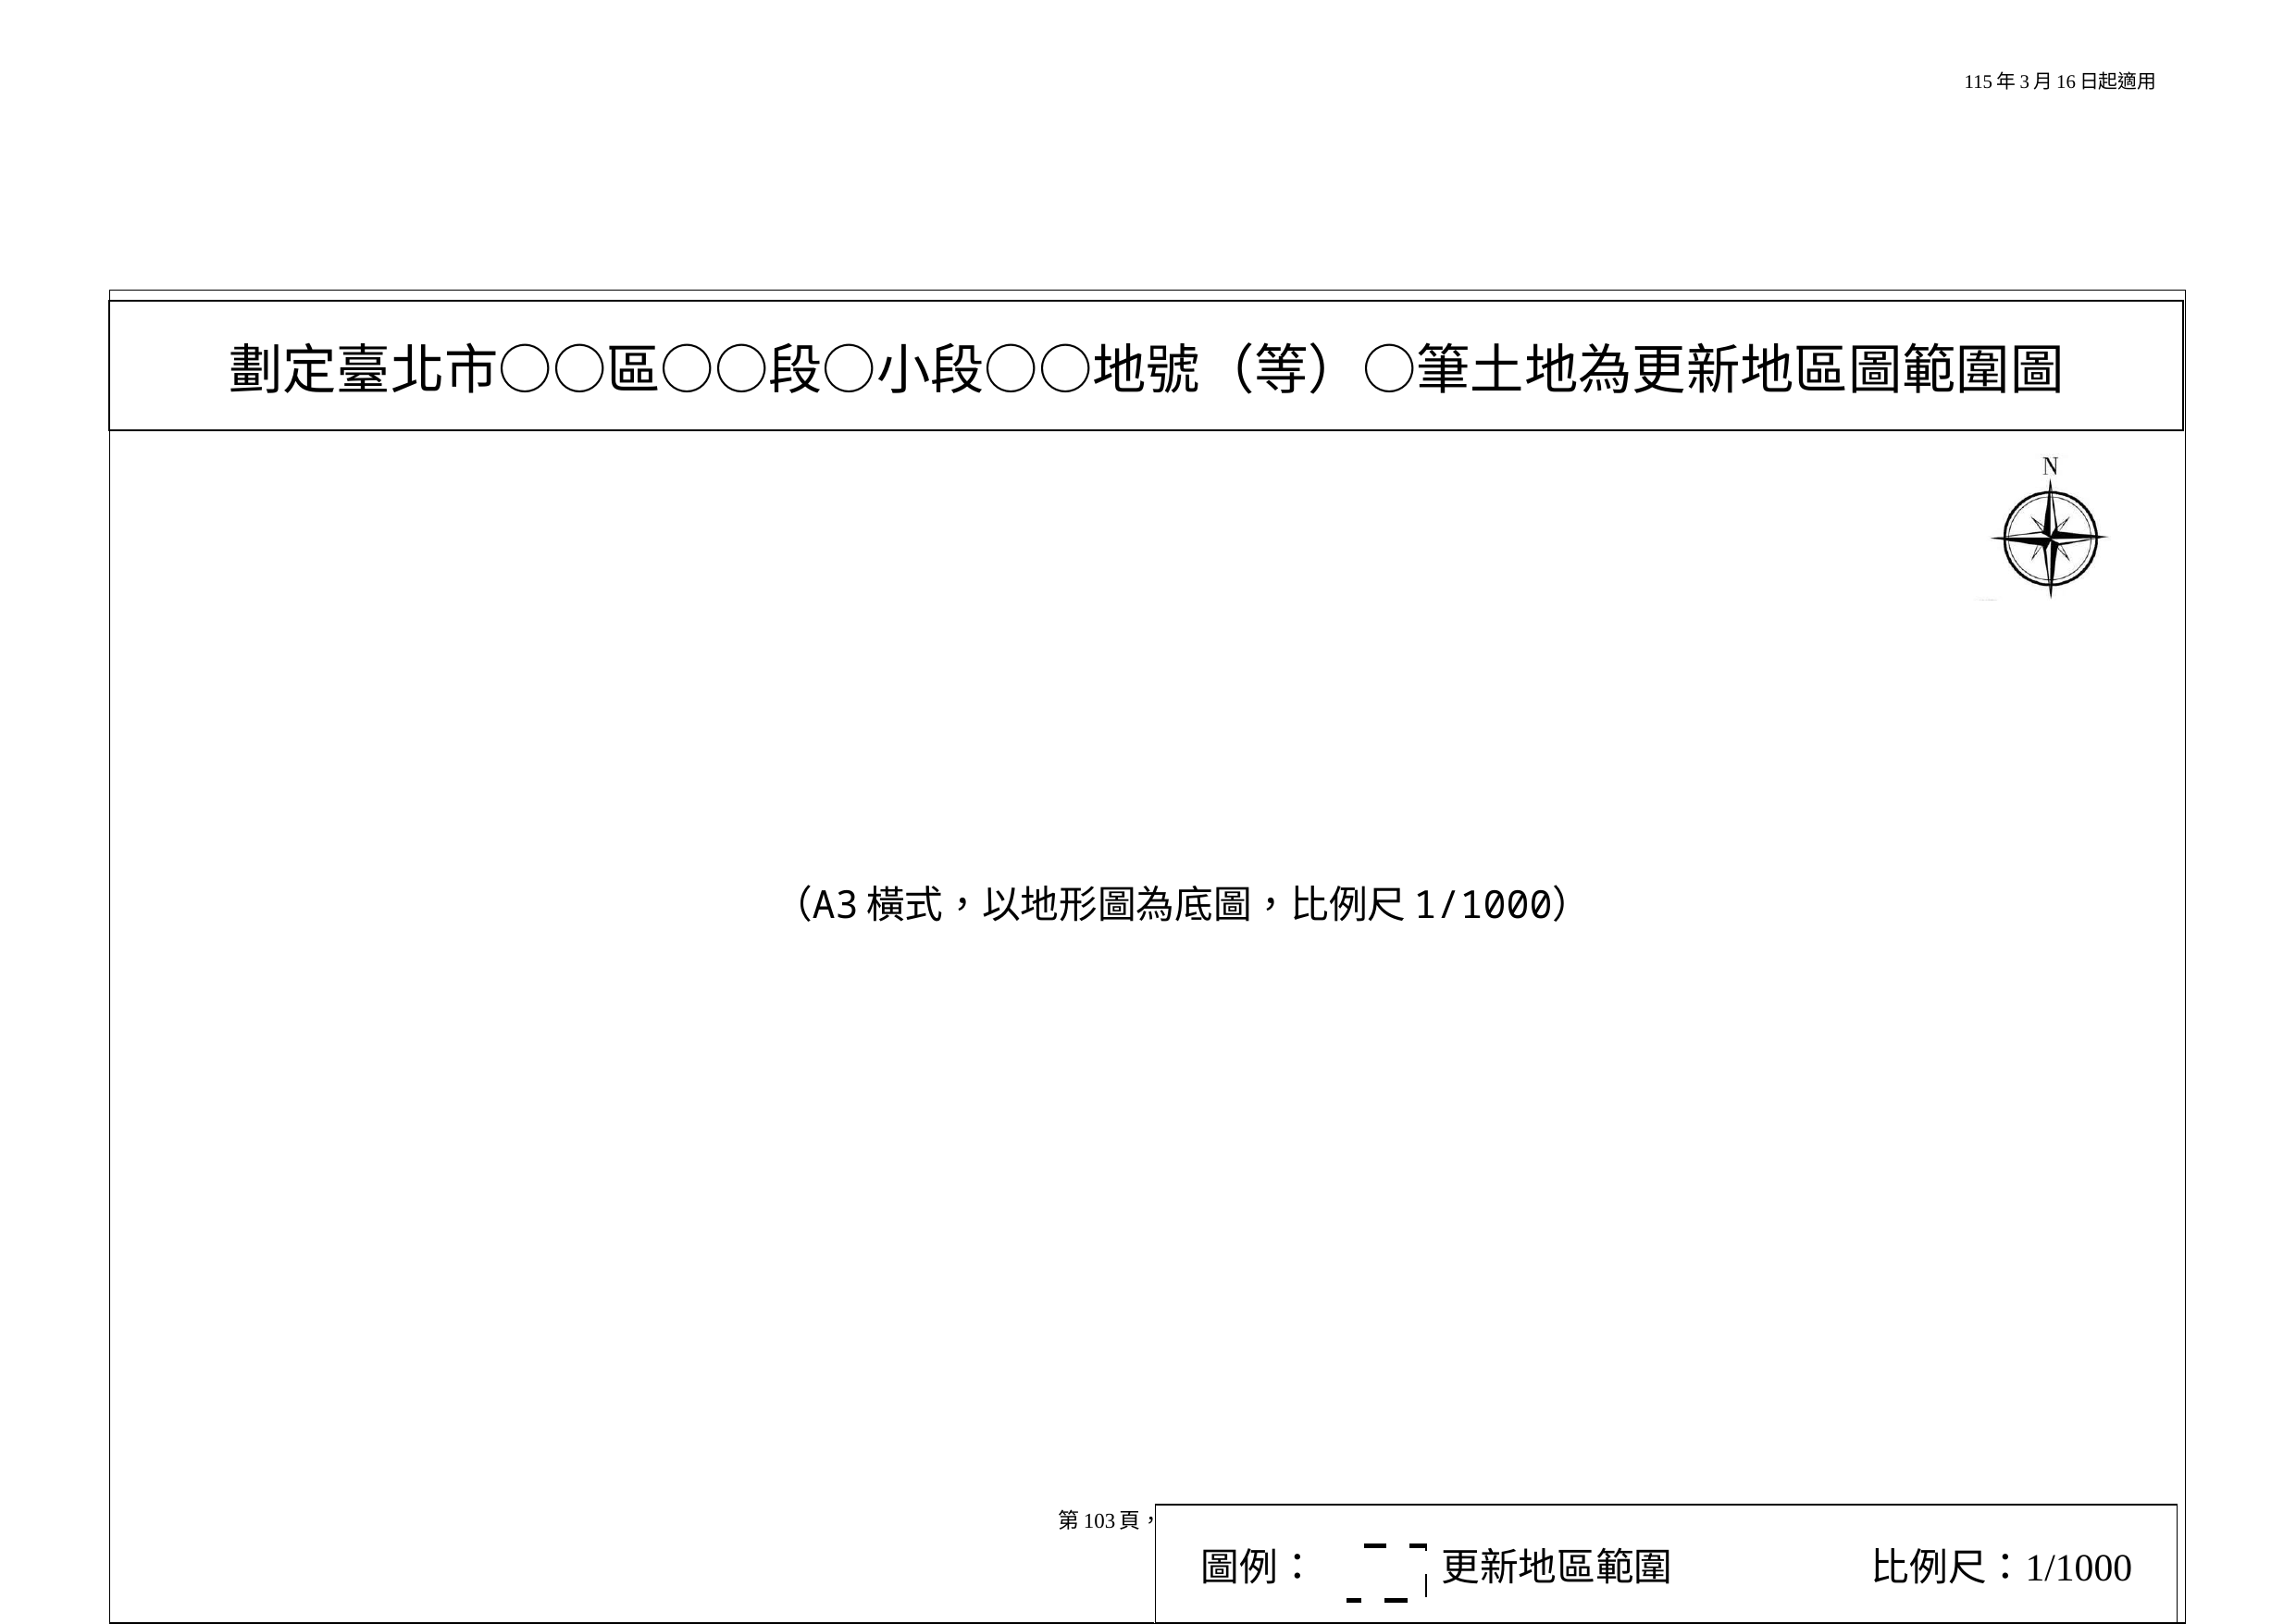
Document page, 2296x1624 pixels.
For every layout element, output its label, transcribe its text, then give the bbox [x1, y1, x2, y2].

text 圖例： [1200, 1536, 1333, 1593]
text 劃定臺北市○○區○○段○小段○○地號（等）○筆土地為更新地區圖範圍圖 [123, 327, 2168, 404]
text 比例尺：1/1000 [1871, 1536, 2152, 1593]
text （A3橫式，以地形圖為底圖，比例尺1/1000） [209, 874, 2154, 930]
text 更新地區範圍 [1441, 1536, 1825, 1593]
